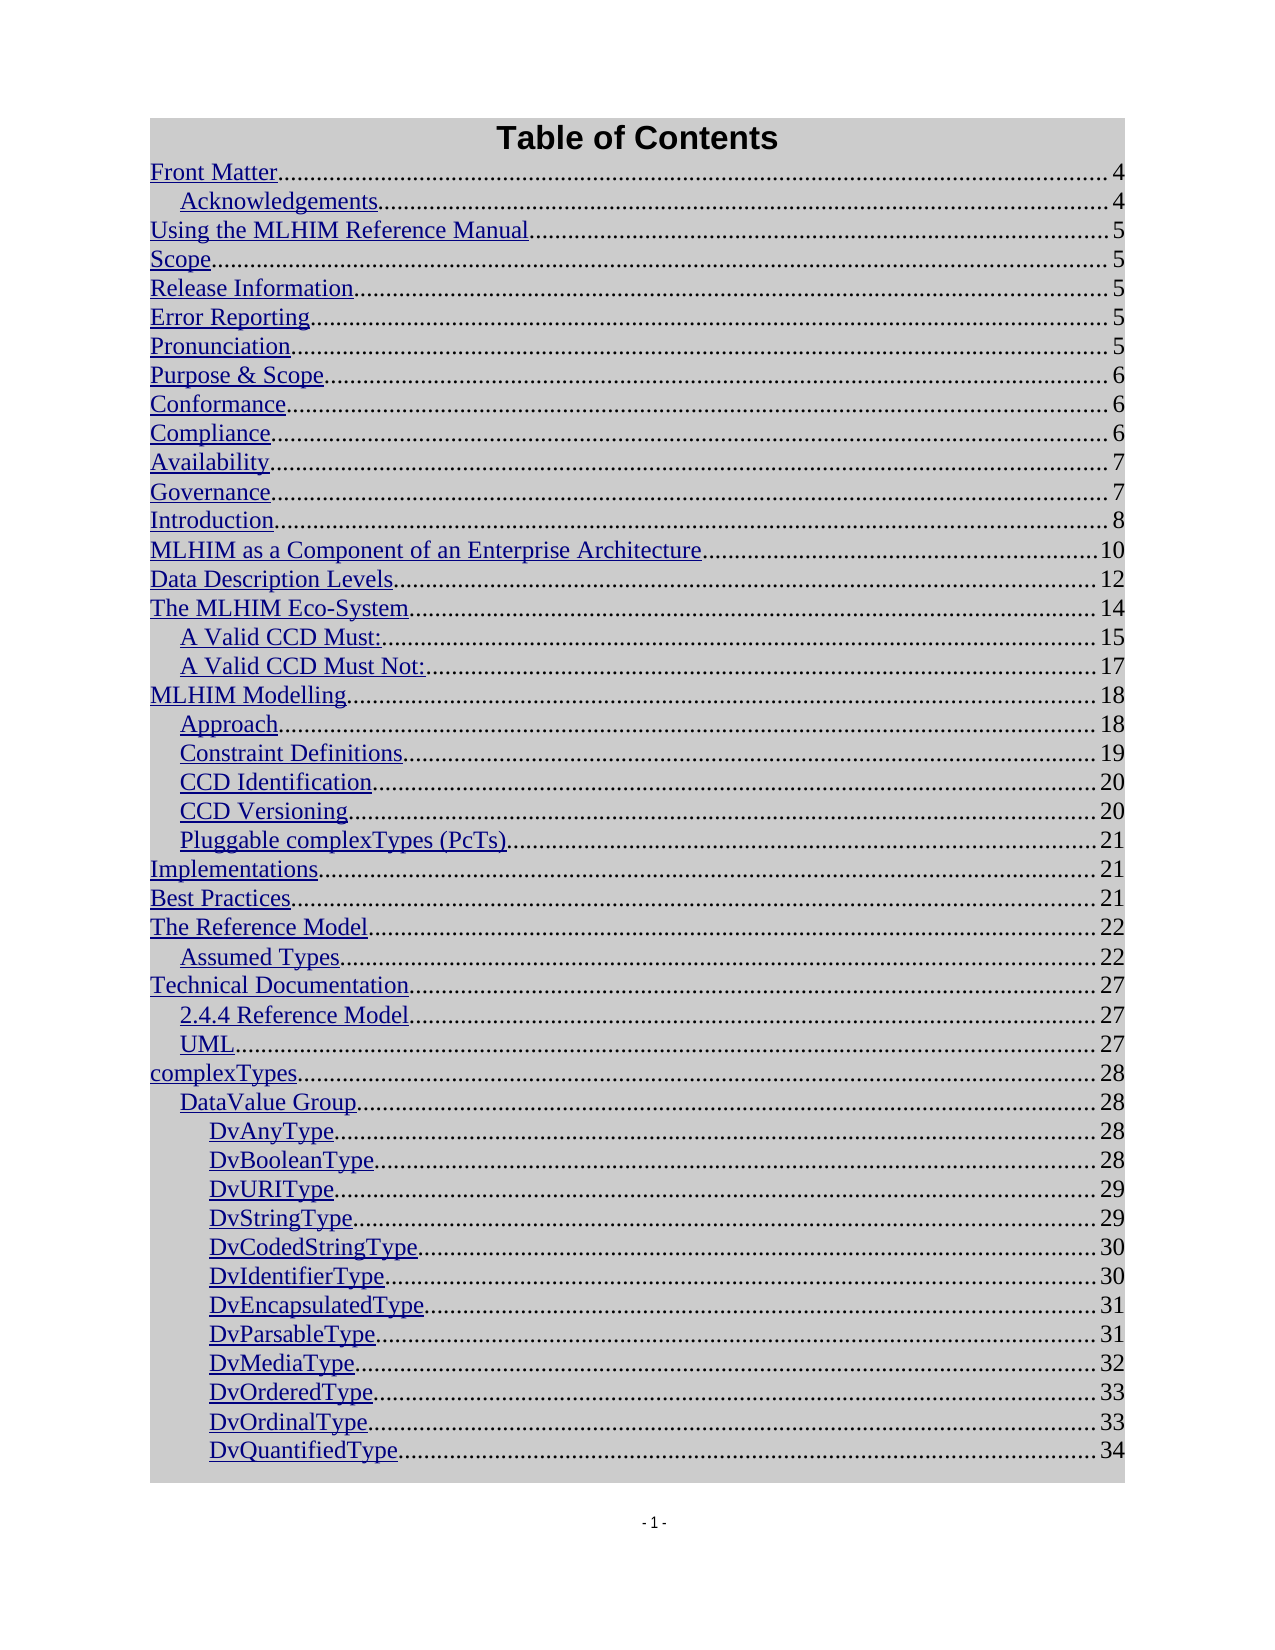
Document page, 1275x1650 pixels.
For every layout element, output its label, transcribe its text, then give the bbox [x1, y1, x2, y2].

text DvStringType 29 [209, 1203, 1125, 1232]
text A Valid CCD Must Not: 17 [179, 651, 1125, 680]
text Data Description Levels 12 [150, 563, 1125, 593]
text Error Reporting 5 [150, 302, 1125, 331]
text Compliance 6 [150, 418, 1125, 447]
text Using the MLHIM Reference Manual 5 [150, 215, 1125, 244]
text Release Information 5 [150, 273, 1125, 302]
text DvCodedStringType 30 [209, 1232, 1125, 1261]
text Pronunciation 5 [150, 331, 1125, 360]
text DvQuantifiedType 34 [209, 1435, 1125, 1464]
text DvIdentifierType 30 [209, 1261, 1125, 1290]
text DvParsableType 31 [209, 1319, 1125, 1348]
text Introduction 8 [150, 505, 1125, 534]
text Best Practices 21 [150, 883, 1125, 912]
text Scope 5 [150, 244, 1125, 273]
text Conformance 6 [150, 389, 1125, 418]
text Constraint Definitions 19 [179, 738, 1125, 767]
text CCD Versioning 20 [179, 796, 1125, 825]
text DvOrdinalType 33 [209, 1406, 1125, 1435]
text MLHIM as a Component of an Enterprise Architecture 10 [150, 534, 1125, 563]
text Purpose & Scope 6 [150, 360, 1125, 389]
text DvOrderedType 33 [209, 1377, 1125, 1406]
text The MLHIM Eco-System 14 [150, 593, 1125, 622]
text The Reference Model 22 [150, 912, 1125, 941]
text 2.4.4 Reference Model 27 [179, 999, 1125, 1028]
text Implementations 21 [150, 854, 1125, 883]
text DvAnyType 28 [209, 1116, 1125, 1145]
text DvBooleanType 28 [209, 1145, 1125, 1174]
text Approach 18 [179, 709, 1125, 738]
text MLHIM Modelling 18 [150, 680, 1125, 709]
text DvEncapsulatedType 31 [209, 1290, 1125, 1319]
text Acknowledgements 4 [179, 186, 1125, 215]
text Technical Documentation 27 [150, 970, 1125, 999]
text A Valid CCD Must: 15 [179, 622, 1125, 651]
subtitle Table of Contents [150, 118, 1125, 157]
text Front Matter 4 [150, 157, 1125, 186]
text DvMediaType 32 [209, 1348, 1125, 1377]
text DvURIType 29 [209, 1174, 1125, 1203]
text DataValue Group 28 [179, 1087, 1125, 1116]
text Assumed Types 22 [179, 941, 1125, 970]
text complexTypes 28 [150, 1058, 1125, 1087]
text CCD Identification 20 [179, 767, 1125, 796]
text Pluggable complexTypes (PcTs) 21 [179, 825, 1125, 854]
text Availability 7 [150, 447, 1125, 476]
text UML 27 [179, 1028, 1125, 1058]
text Governance 7 [150, 476, 1125, 505]
